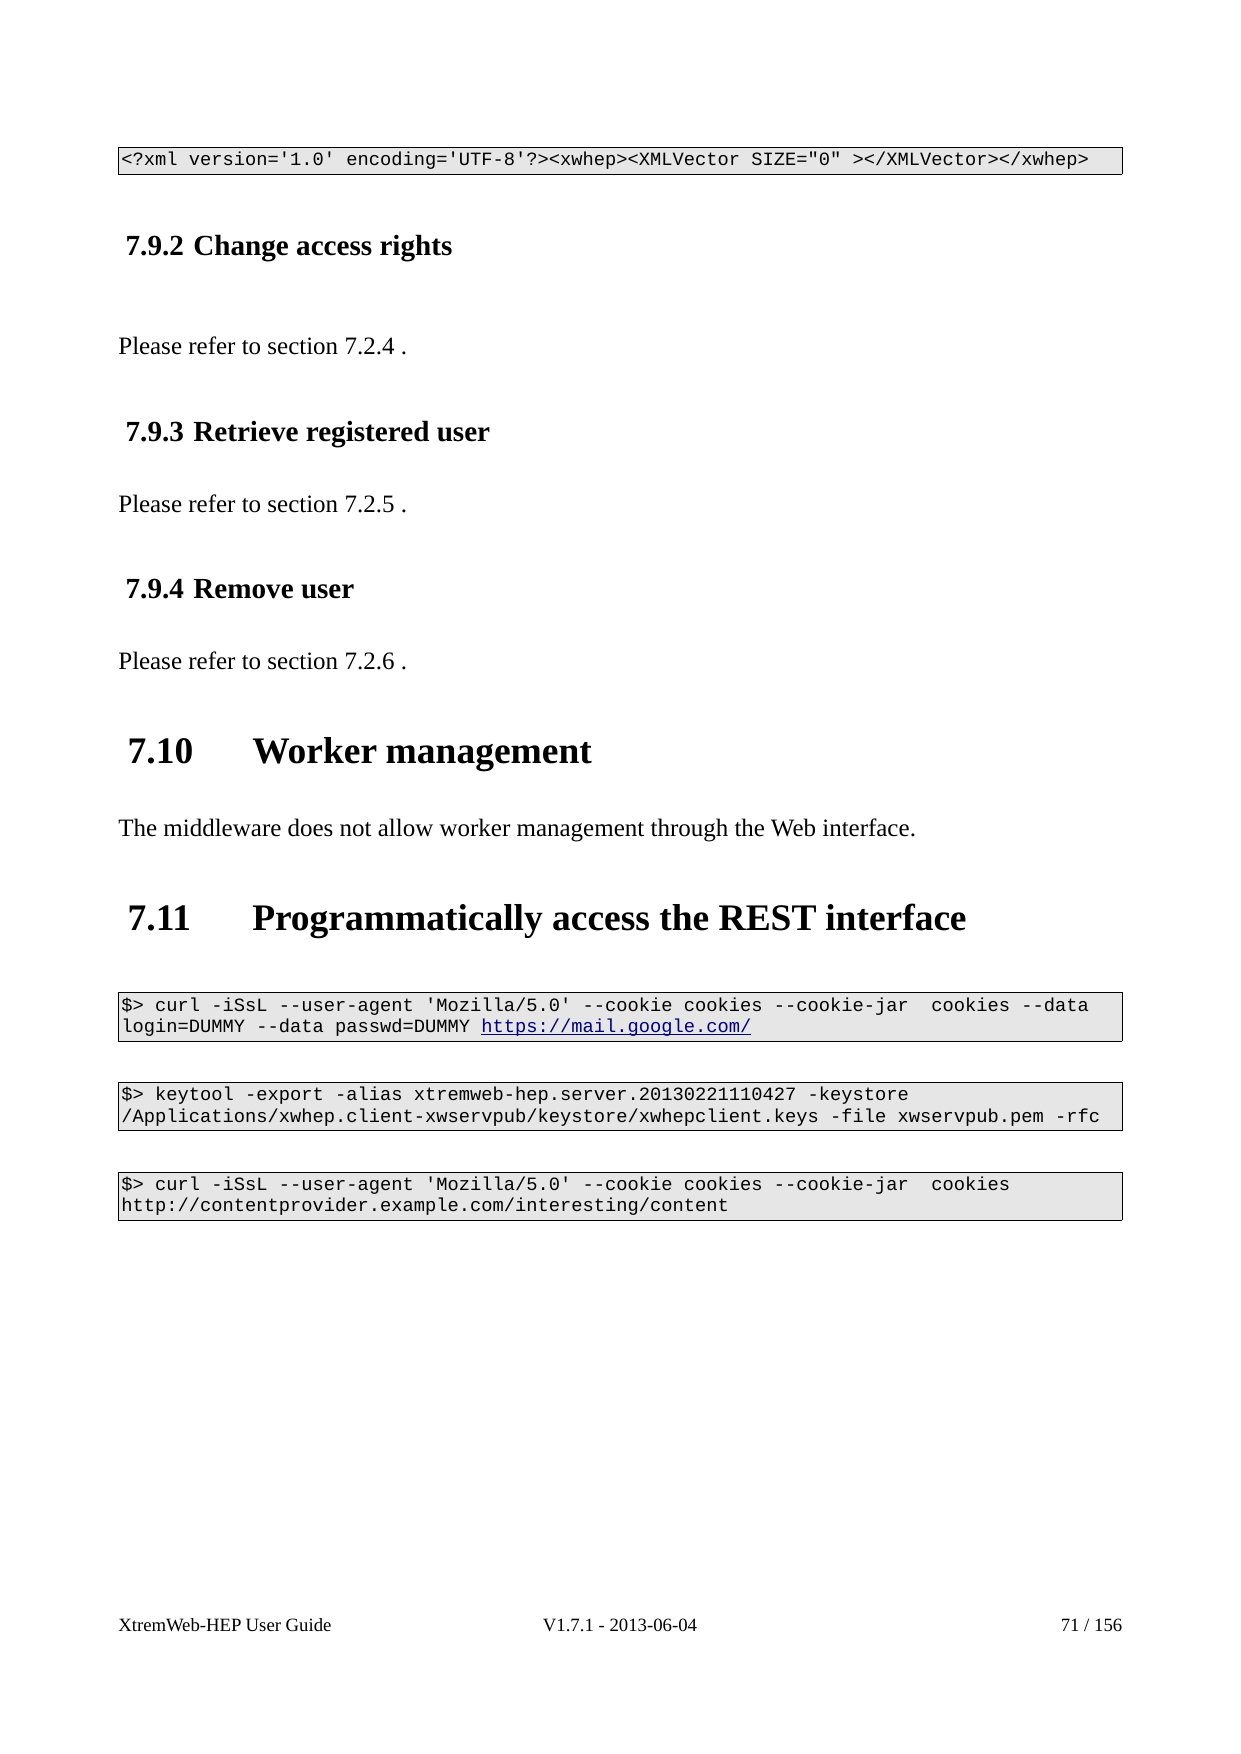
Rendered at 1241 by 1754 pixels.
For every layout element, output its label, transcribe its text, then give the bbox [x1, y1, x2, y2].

text Please refer to section7.2.4. [118, 331, 1122, 360]
text $> curl -iSsL --user-agent 'Mozilla/5.0' --cookie cookies --cookie-jar cookies --data login=DUMMY --data passwd=DUMMY https://mail.google.com/ [119, 993, 1122, 1041]
text <?xml version='1.0' encoding='UTF-8'?><xwhep><XMLVector SIZE="0" ></XMLVector></xwhep> [119, 148, 1122, 174]
text $> curl -iSsL --user-agent 'Mozilla/5.0' --cookie cookies --cookie-jar cookies http://contentprovider.example.com/interesting/content [119, 1173, 1122, 1220]
text The middleware does not allow worker management through the Web interface. [118, 813, 1122, 842]
subtitle Change access rights [118, 228, 1122, 261]
text $> keytool -export -alias xtremweb-hep.server.20130221110427 -keystore /Applications/xwhep.client-xwservpub/keystore/xwhepclient.keys -file xwservpub.pem -rfc [119, 1083, 1122, 1130]
text Please refer to section7.2.5. [118, 489, 1122, 517]
subtitle Worker management [118, 728, 1122, 772]
text Please refer to section7.2.6. [118, 646, 1122, 675]
subtitle Remove user [118, 571, 1122, 605]
subtitle Programmatically access the REST interface [118, 895, 1122, 938]
subtitle Retrieve registered user [118, 414, 1122, 447]
